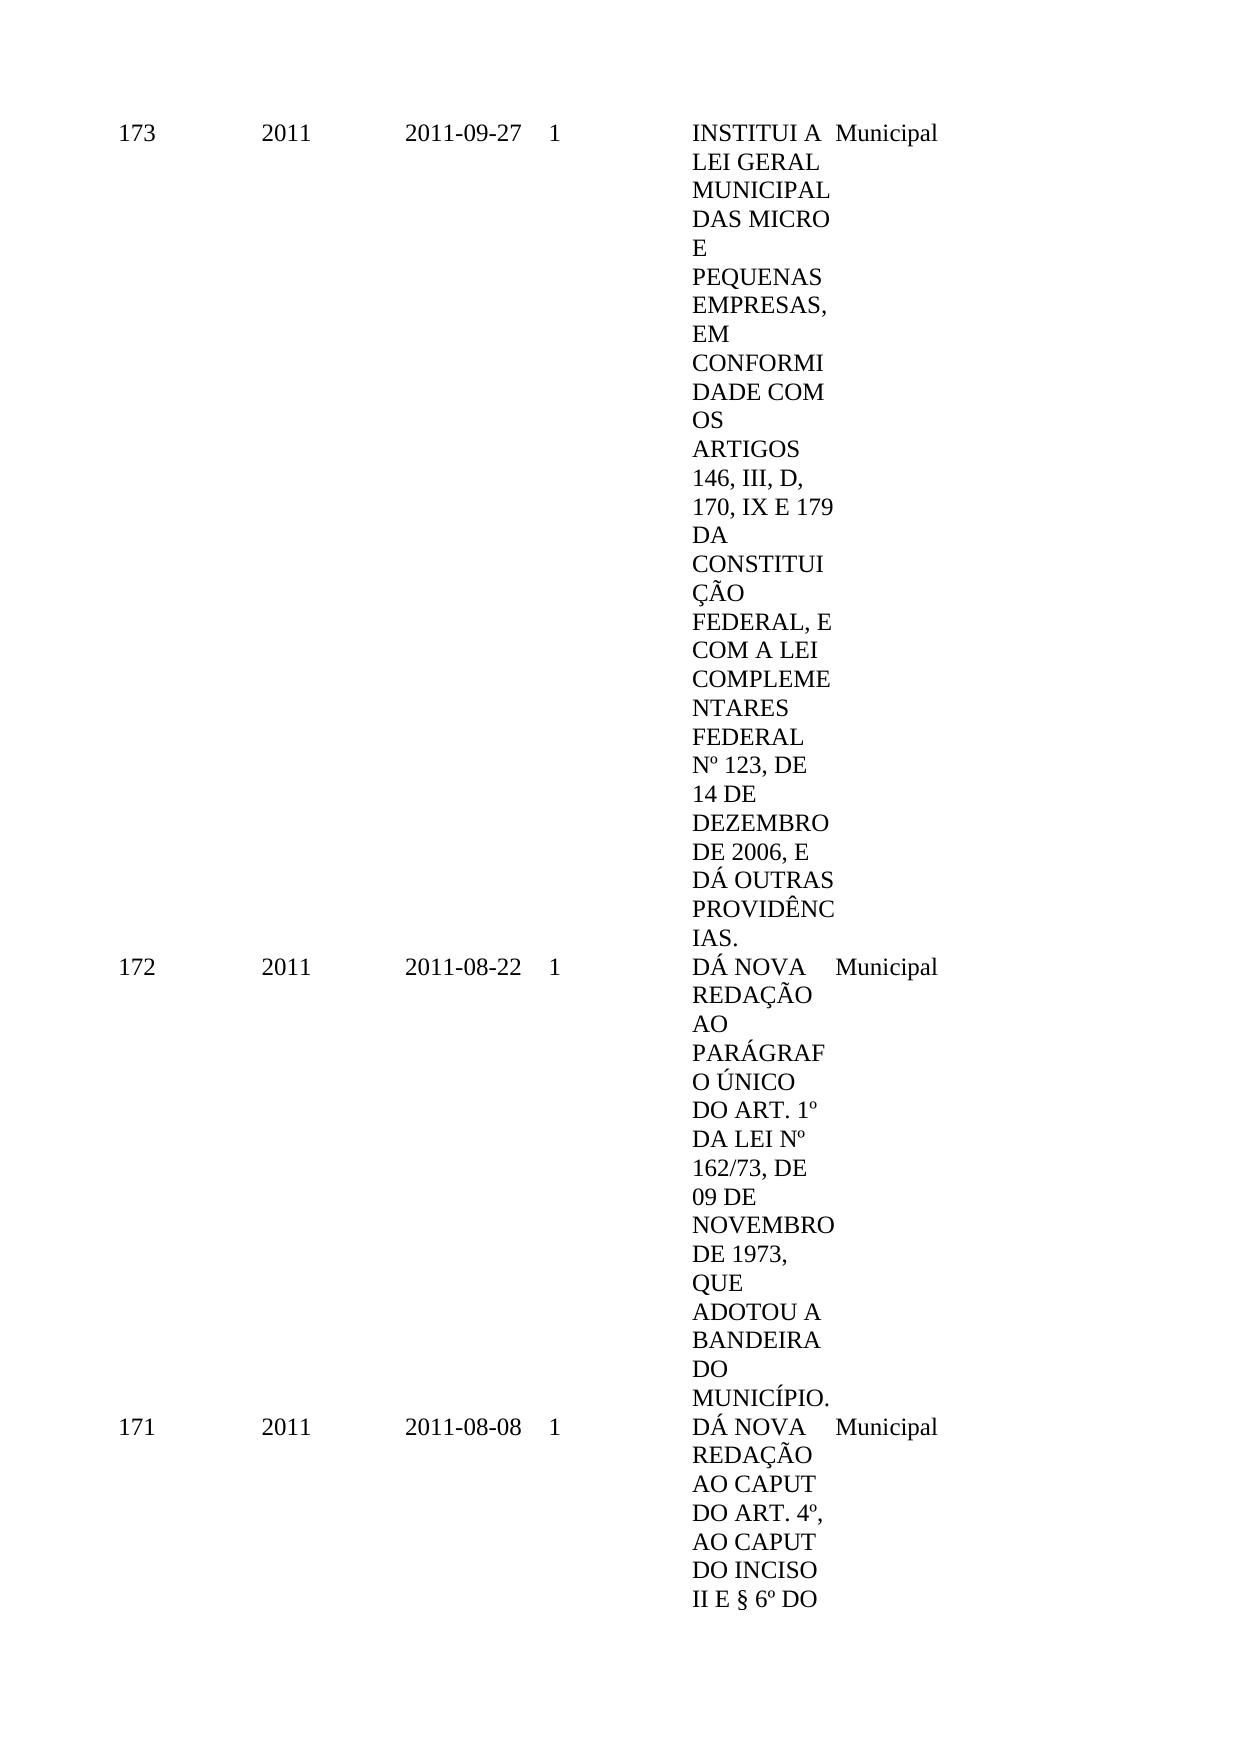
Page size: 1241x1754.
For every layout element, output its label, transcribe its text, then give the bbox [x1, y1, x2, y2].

table_cell 2011 [261, 118, 405, 952]
table_cell [979, 1412, 1122, 1613]
table_cell INSTITUI A LEI GERAL MUNICIPAL DAS MICRO E PEQUENAS EMPRESAS, EM CONFORMIDADE COM OS ARTIGOS 146, III, D, 170, IX E 179 DA CONSTITUIÇÃO FEDERAL, E COM A LEI COMPLEMENTARES FEDERAL Nº 123, DE 14 DE DEZEMBRO DE 2006, E DÁ OUTRAS PROVIDÊNCIAS. [692, 118, 835, 952]
table_cell DÁ NOVA REDAÇÃO AO PARÁGRAFO ÚNICO DO ART. 1º DA LEI Nº 162/73, DE 09 DE NOVEMBRO DE 1973, QUE ADOTOU A BANDEIRA DO MUNICÍPIO. [692, 952, 835, 1412]
table_cell 171 [118, 1412, 261, 1613]
table_cell Municipal [835, 952, 979, 1412]
table_cell 1 [548, 1412, 692, 1613]
table_cell Municipal [835, 1412, 979, 1613]
table_cell 2011-09-27 [405, 118, 548, 952]
table_cell 173 [118, 118, 261, 952]
table_cell 1 [548, 118, 692, 952]
table_cell 2011-08-22 [405, 952, 548, 1412]
table_cell 2011-08-08 [405, 1412, 548, 1613]
table_cell 1 [548, 952, 692, 1412]
table_cell DÁ NOVA REDAÇÃO AO CAPUT DO ART. 4º, AO CAPUT DO INCISO II E § 6º DO [692, 1412, 835, 1613]
table_cell 172 [118, 952, 261, 1412]
table_cell [979, 118, 1122, 952]
table_cell 2011 [261, 1412, 405, 1613]
table_cell 2011 [261, 952, 405, 1412]
table_cell [979, 952, 1122, 1412]
table_cell Municipal [835, 118, 979, 952]
